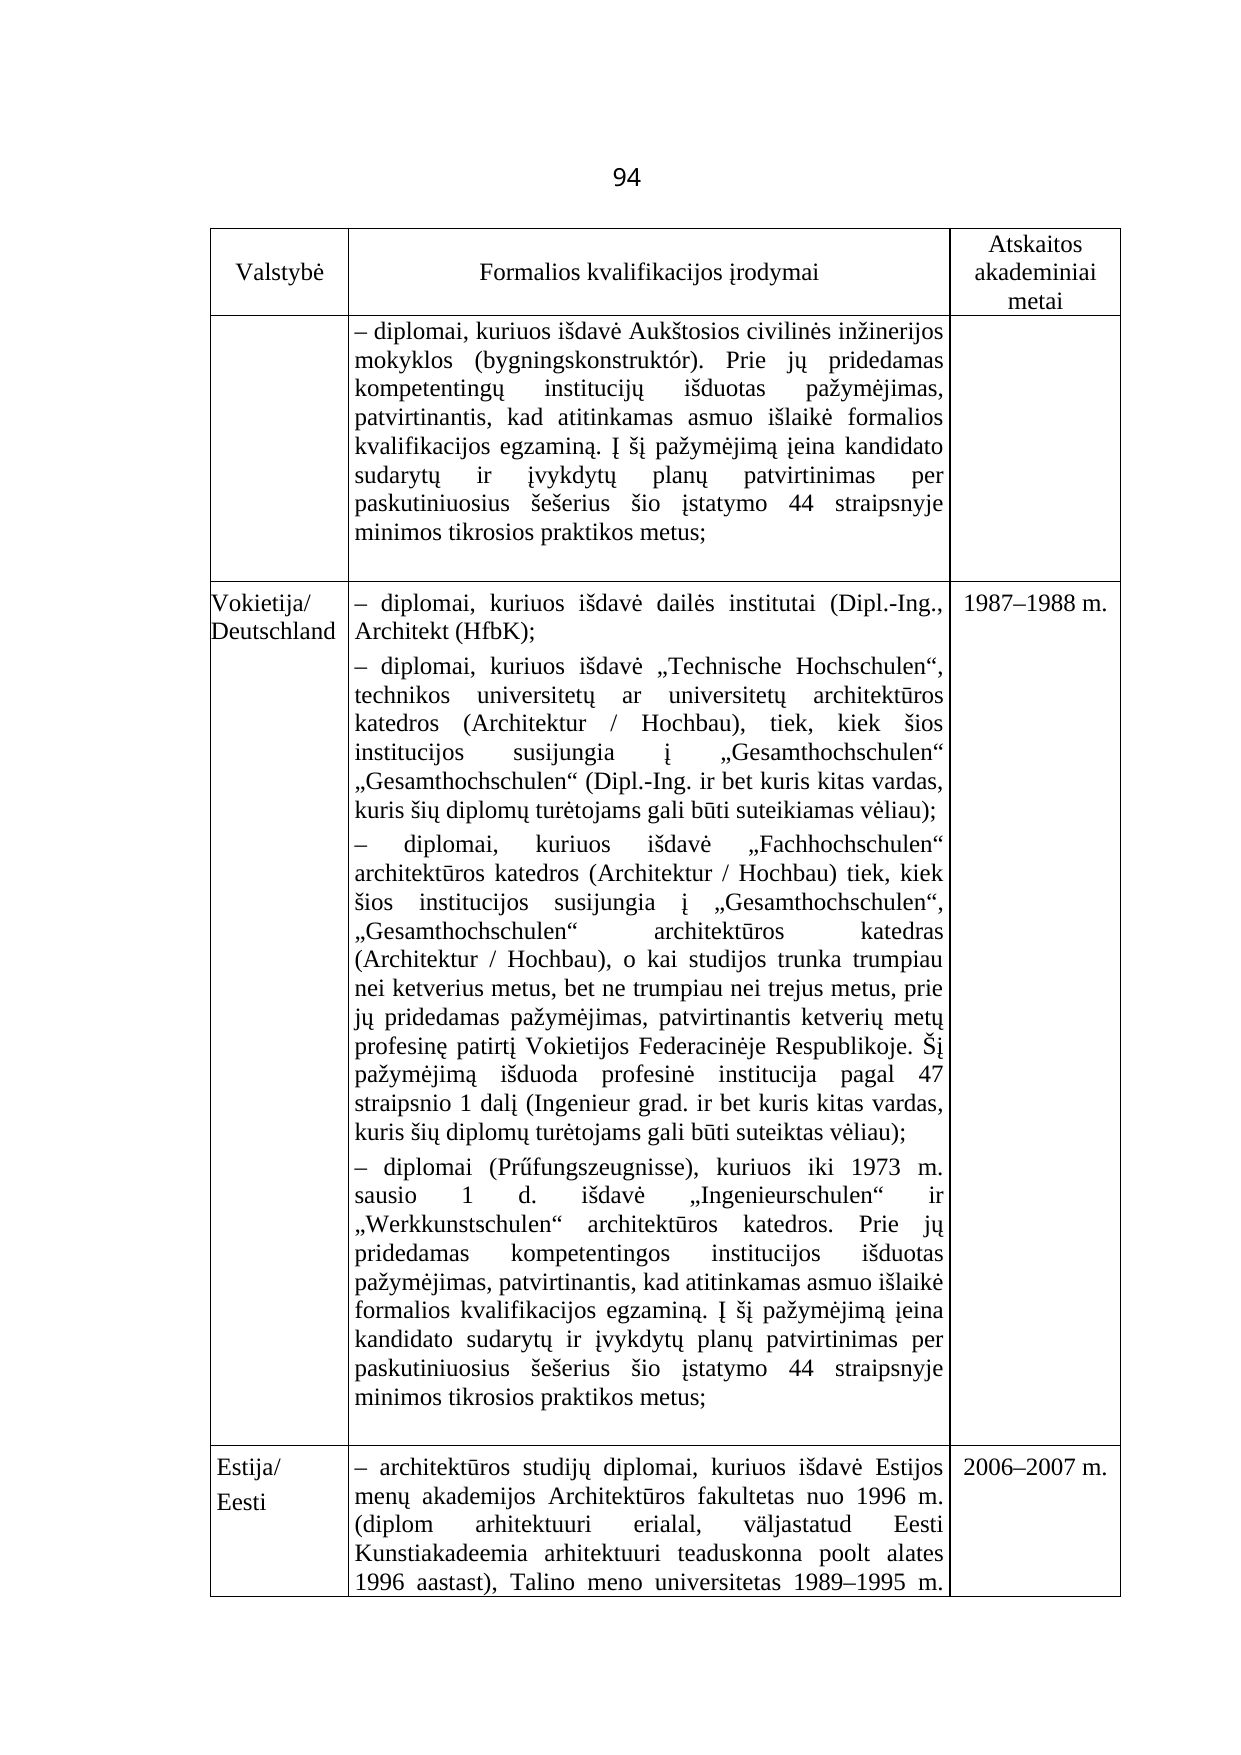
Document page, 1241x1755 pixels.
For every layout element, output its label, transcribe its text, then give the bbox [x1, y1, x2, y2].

table_cell [211, 316, 348, 581]
table_cell [951, 316, 1120, 581]
table_cell – architektūros studijų diplomai, kuriuos išdavė Estijos menų akademijos Architektūros fakultetas nuo 1996 m. (diplom arhitektuuri erialal, väljastatud Eesti Kunstiakadeemia arhitektuuri teaduskonna poolt alates 1996 aastast), Talino meno universitetas 1989–1995 m. [349, 1446, 949, 1596]
table_header Valstybė [211, 229, 348, 315]
table_cell Vokietija/ Deutschland [211, 582, 348, 1445]
table_cell 1987–1988 m. [951, 582, 1120, 1445]
table_header Atskaitos akademiniai metai [951, 229, 1120, 315]
table_cell – diplomai, kuriuos išdavė dailės institutai (Dipl.-Ing., Architekt (HfbK); – diplomai, kuriuos išdavė „Technische Hochschulen“, technikos universitetų ar universitetų architektūros katedros (Architektur / Hochbau), tiek, kiek šios institucijos susijungia į „Gesamthochschulen“ „Gesamthochschulen“ (Dipl.-Ing. ir bet kuris kitas vardas, kuris šių diplomų turėtojams gali būti suteikiamas vėliau); – diplomai, kuriuos išdavė „Fachhochschulen“ architektūros katedros (Architektur / Hochbau) tiek, kiek šios institucijos susijungia į „Gesamthochschulen“, „Gesamthochschulen“ architektūros katedras (Architektur / Hochbau), o kai studijos trunka trumpiau nei ketverius metus, bet ne trumpiau nei trejus metus, prie jų pridedamas pažymėjimas, patvirtinantis ketverių metų profesinę patirtį Vokietijos Federacinėje Respublikoje. Šį pažymėjimą išduoda profesinė institucija pagal 47 straipsnio 1 dalį (Ingenieur grad. ir bet kuris kitas vardas, kuris šių diplomų turėtojams gali būti suteiktas vėliau); – diplomai (Prűfungszeugnisse), kuriuos iki 1973 m. sausio 1 d. išdavė „Ingenieurschulen“ ir „Werkkunstschulen“ architektūros katedros. Prie jų pridedamas kompetentingos institucijos išduotas pažymėjimas, patvirtinantis, kad atitinkamas asmuo išlaikė formalios kvalifikacijos egzaminą. Į šį pažymėjimą įeina kandidato sudarytų ir įvykdytų planų patvirtinimas per paskutiniuosius šešerius šio įstatymo 44 straipsnyje minimos tikrosios praktikos metus; [349, 582, 949, 1445]
table_cell – diplomai, kuriuos išdavė Aukštosios civilinės inžinerijos mokyklos (bygningskonstruktór). Prie jų pridedamas kompetentingų institucijų išduotas pažymėjimas, patvirtinantis, kad atitinkamas asmuo išlaikė formalios kvalifikacijos egzaminą. Į šį pažymėjimą įeina kandidato sudarytų ir įvykdytų planų patvirtinimas per paskutiniuosius šešerius šio įstatymo 44 straipsnyje minimos tikrosios praktikos metus; [349, 316, 949, 581]
table_cell Estija/ Eesti [211, 1446, 348, 1596]
table_cell 2006–2007 m. [951, 1446, 1120, 1596]
table_header Formalios kvalifikacijos įrodymai [349, 229, 949, 315]
